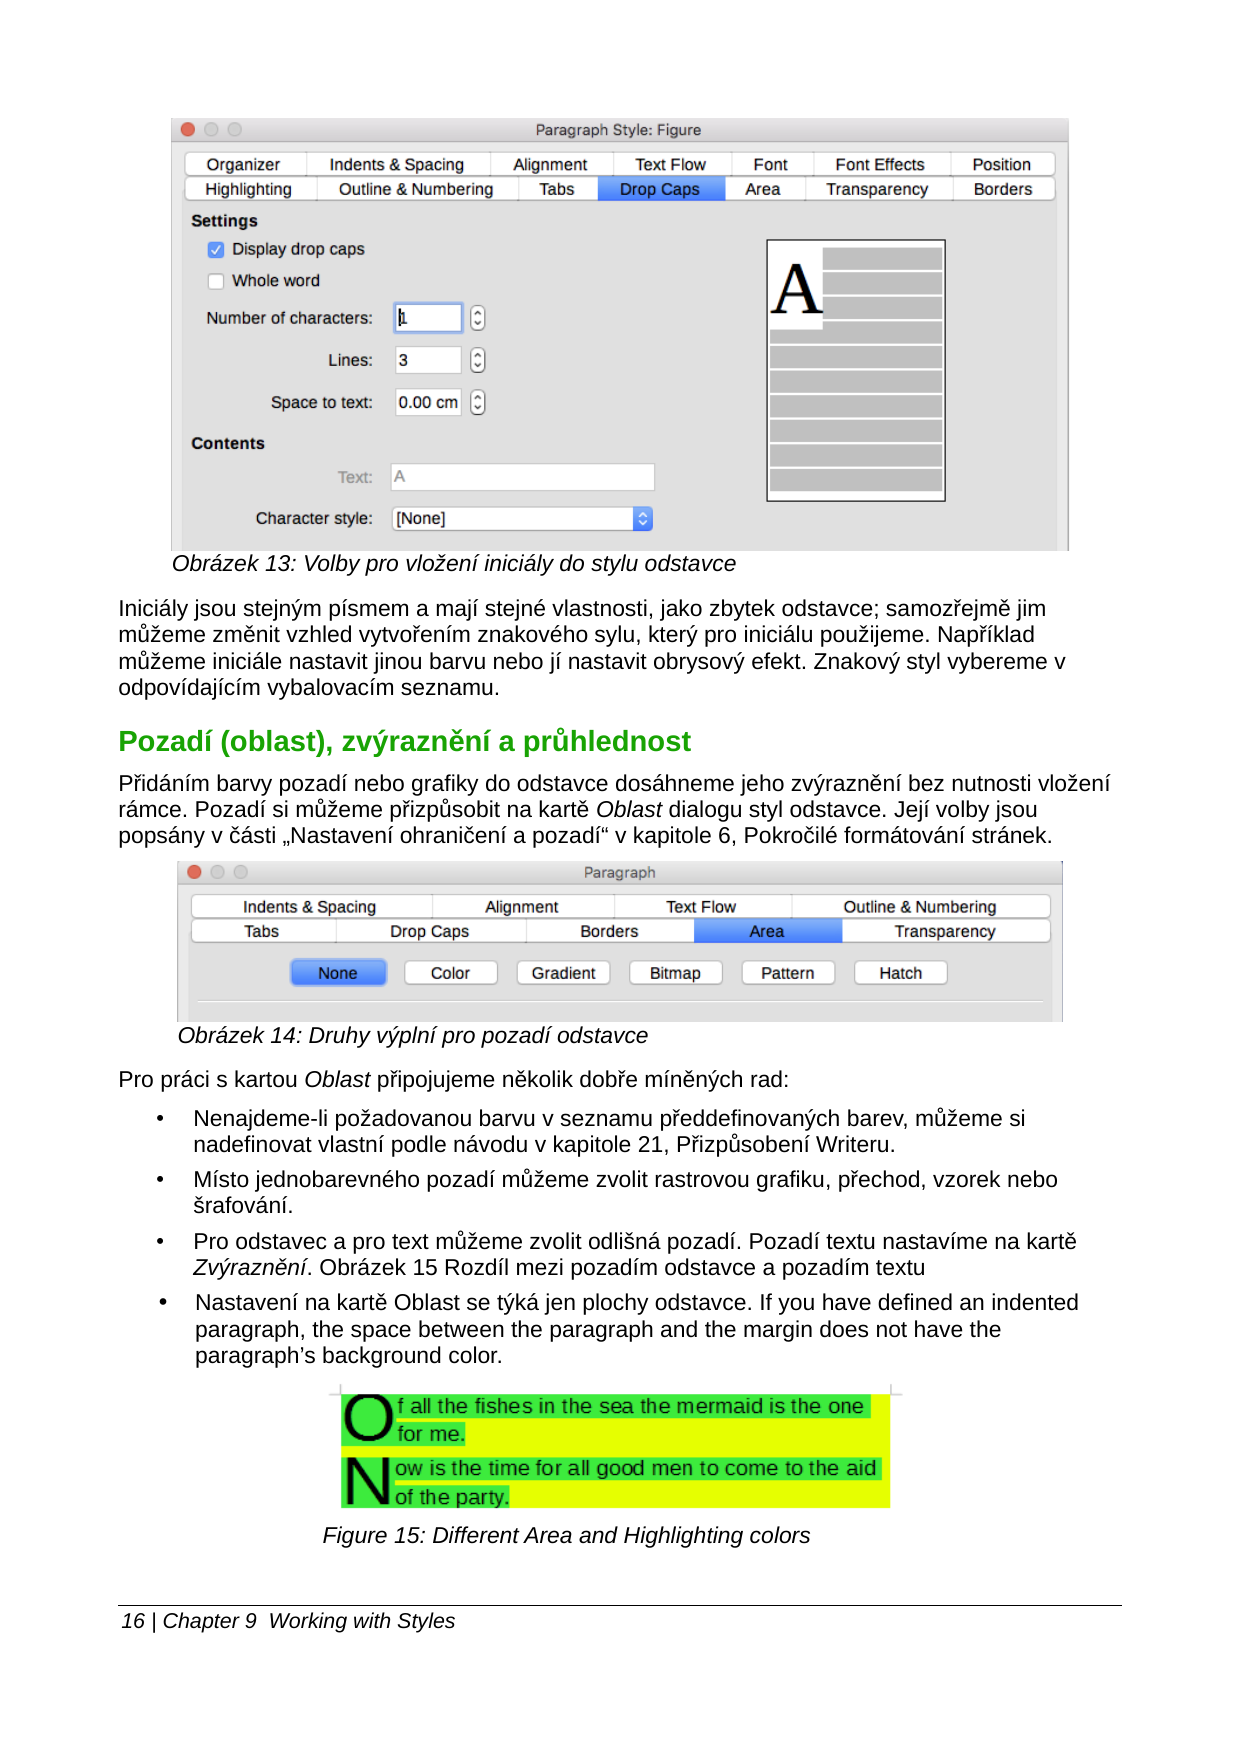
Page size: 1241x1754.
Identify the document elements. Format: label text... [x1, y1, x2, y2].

text Iniciály jsou stejným písmem a mají stejné vlastnosti, jako zbytek odstavce; samozřejmě jim můžeme změnit vzhled vytvořením znakového sylu, který pro iniciálu použijeme. Například můžeme iniciále nastavit jinou barvu nebo jí nastavit obrysový efekt. Znakový styl vybereme v odpovídajícím vybalovacím seznamu. [118, 595, 1122, 701]
list Pro práci s kartou Oblast připojujeme několik dobře míněných rad: [118, 1066, 1122, 1092]
text Obrázek 13: Volby pro vložení iniciály do stylu odstavce [172, 551, 1068, 577]
list Pro odstavec a pro text můžeme zvolit odlišná pozadí. Pozadí textu nastavíme na kartě Zvýraznění. Obrázek 15 Rozdíl mezi pozadím odstavce a pozadím textu [156, 1228, 1122, 1280]
subtitle Pozadí (oblast), zvýraznění a průhlednost [118, 724, 1122, 758]
list Nenajdeme-li požadovanou barvu v seznamu předdefinovaných barev, můžeme si nadefinovat vlastní podle návodu v kapitole 21, Přizpůsobení Writeru. [156, 1104, 1122, 1157]
text Přidáním barvy pozadí nebo grafiky do odstavce dosáhneme jeho zvýraznění bez nutnosti vložení rámce. Pozadí si můžeme přizpůsobit na kartě Oblast dialogu styl odstavce. Její volby jsou popsány v části „Nastavení ohraničení a pozadí“ v kapitole 6, Pokročilé formátování stránek. [118, 769, 1122, 848]
picture [177, 861, 1063, 1022]
list Nastavení na kartě Oblast se týká jen plochy odstavce. If you have defined an indented paragraph, the space between the paragraph and the margin does not have the paragraph’s background color. [156, 1289, 1122, 1369]
picture [322, 1380, 918, 1523]
picture [171, 118, 1070, 551]
text Obrázek 14: Druhy výplní pro pozadí odstavce [177, 1022, 1063, 1048]
text Figure 15: Different Area and Highlighting colors [322, 1523, 918, 1549]
list Místo jednobarevného pozadí můžeme zvolit rastrovou grafiku, přechod, vzorek nebo šrafování. [156, 1166, 1122, 1219]
